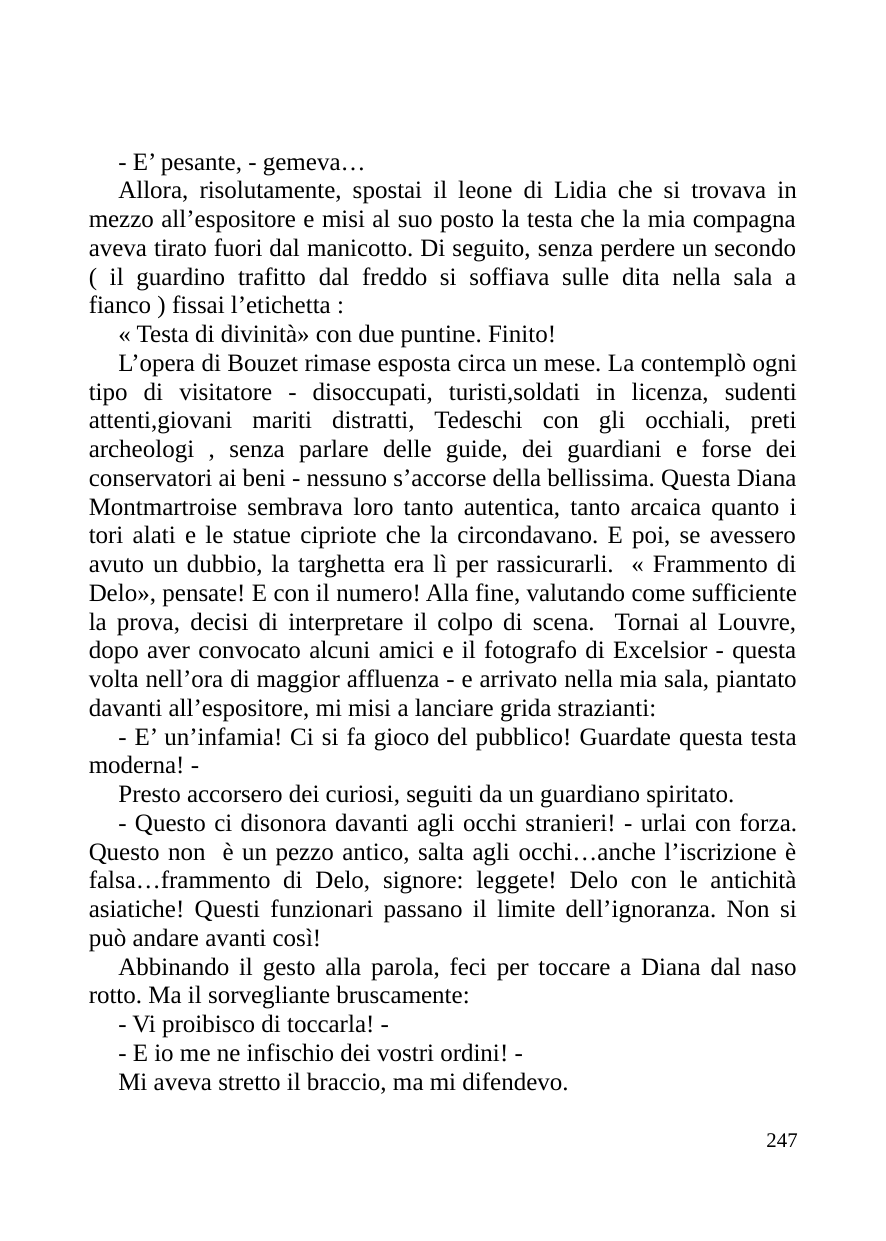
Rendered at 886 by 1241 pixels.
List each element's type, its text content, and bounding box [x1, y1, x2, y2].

text - E’ un’infamia! Ci si fa gioco del pubblico! Guardate questa testa moderna! - [88, 722, 797, 779]
text - Vi proibisco di toccarla! - [88, 1009, 797, 1038]
text L’opera di Bouzet rimase esposta circa un mese. La contemplò ogni tipo di visitatore - disoccupati, turisti,soldati in licenza, sudenti attenti,giovani mariti distratti, Tedeschi con gli occhiali, preti archeologi , senza parlare delle guide, dei guardiani e forse dei conservatori ai beni - nessuno s’accorse della bellissima. Questa Diana Montmartroise sembrava loro tanto autentica, tanto arcaica quanto i tori alati e le statue cipriote che la circondavano. E poi, se avessero avuto un dubbio, la targhetta era lì per rassicurarli. « Frammento di Delo», pensate! E con il numero! Alla fine, valutando come sufficiente la prova, decisi di interpretare il colpo di scena. Tornai al Louvre, dopo aver convocato alcuni amici e il fotografo di Excelsior - questa volta nell’ora di maggior affluenza - e arrivato nella mia sala, piantato davanti all’espositore, mi misi a lanciare grida strazianti: [88, 348, 797, 722]
text Mi aveva stretto il braccio, ma mi difendevo. [88, 1067, 797, 1096]
text Allora, risolutamente, spostai il leone di Lidia che si trovava in mezzo all’espositore e misi al suo posto la testa che la mia compagna aveva tirato fuori dal manicotto. Di seguito, senza perdere un secondo ( il guardino trafitto dal freddo si soffiava sulle dita nella sala a fianco ) fissai l’etichetta : [88, 176, 797, 319]
text - Questo ci disonora davanti agli occhi stranieri! - urlai con forza. Questo non è un pezzo antico, salta agli occhi…anche l’iscrizione è falsa…frammento di Delo, signore: leggete! Delo con le antichità asiatiche! Questi funzionari passano il limite dell’ignoranza. Non si può andare avanti così! [88, 808, 797, 952]
text Presto accorsero dei curiosi, seguiti da un guardiano spiritato. [88, 779, 797, 808]
text - E io me ne infischio dei vostri ordini! - [88, 1038, 797, 1067]
text Abbinando il gesto alla parola, feci per toccare a Diana dal naso rotto. Ma il sorvegliante bruscamente: [88, 952, 797, 1009]
text - E’ pesante, - gemeva… [88, 147, 797, 176]
text « Testa di divinità» con due puntine. Finito! [88, 319, 797, 348]
